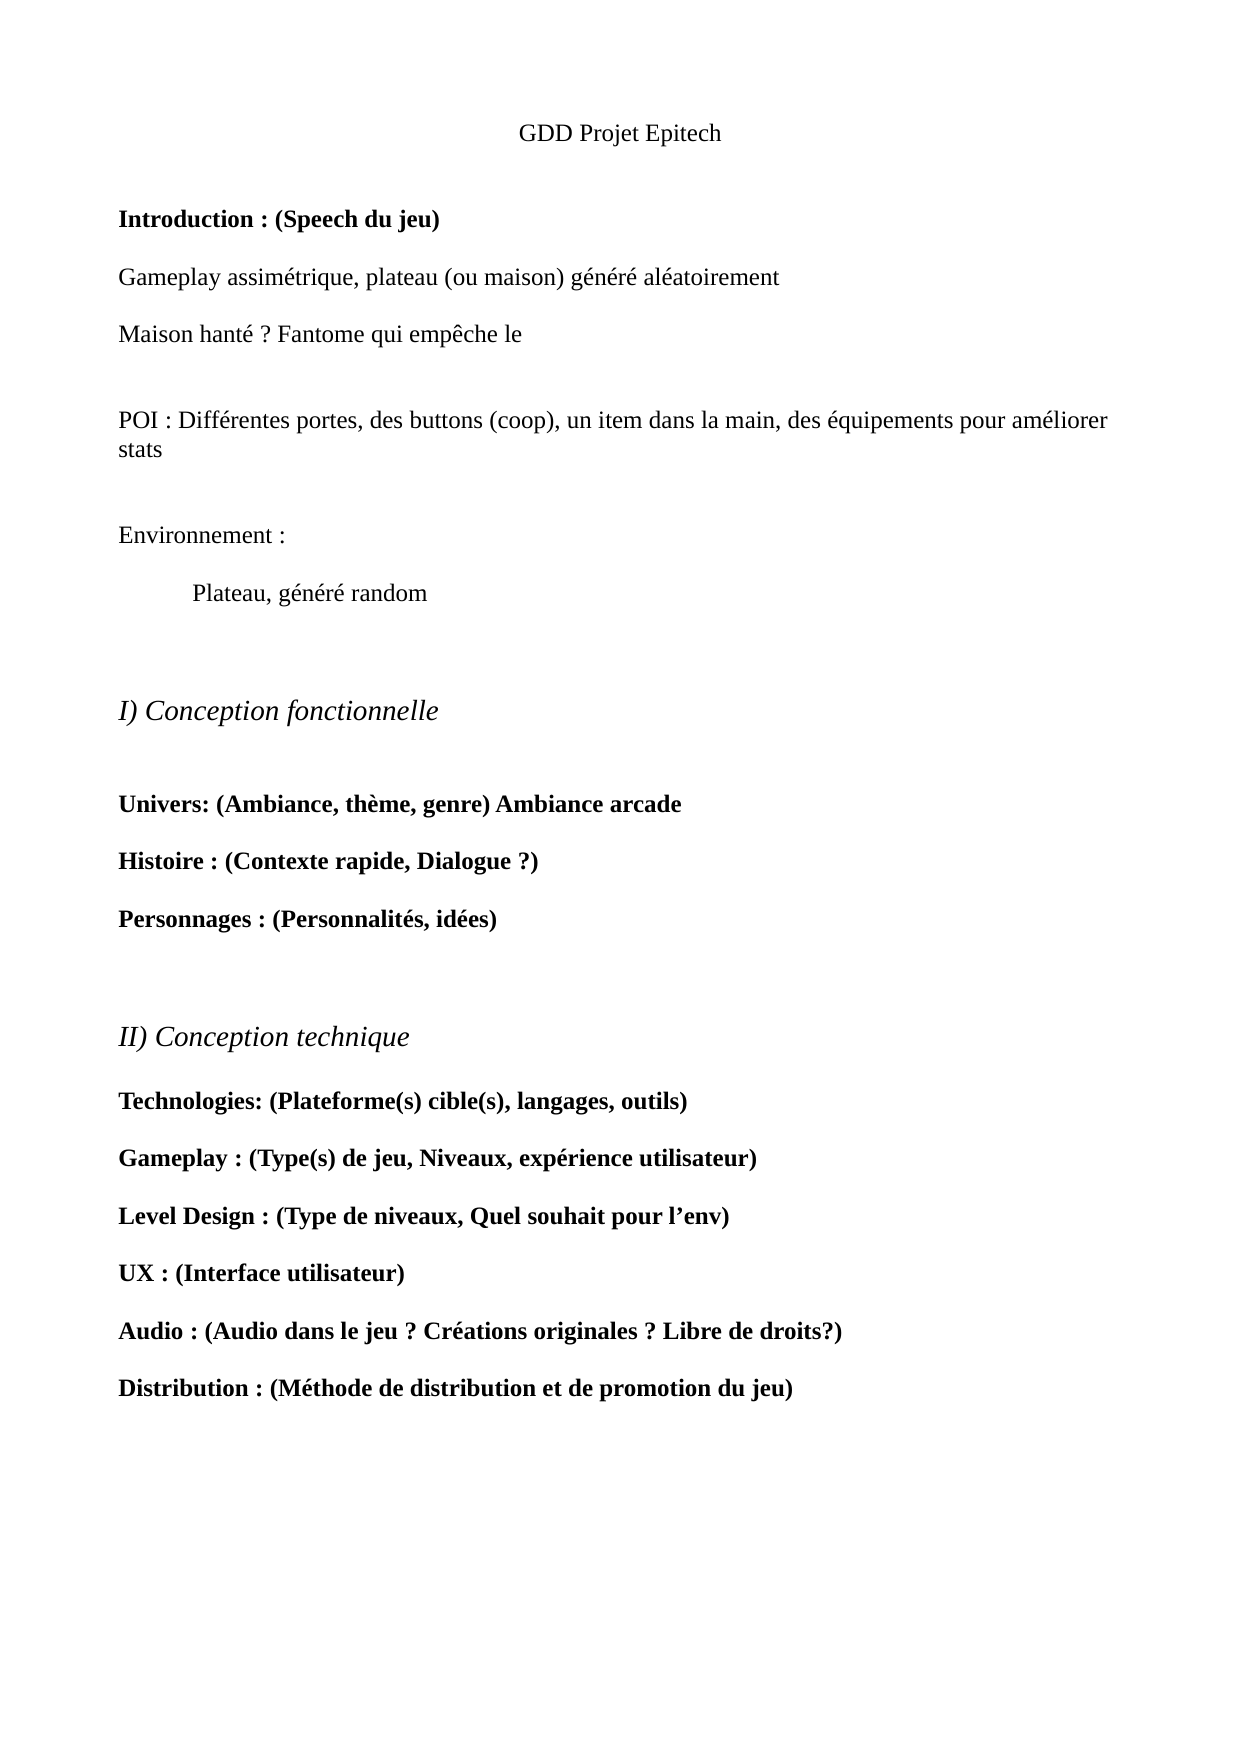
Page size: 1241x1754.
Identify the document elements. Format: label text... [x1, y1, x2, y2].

text Univers: (Ambiance, thème, genre) Ambiance arcade [118, 789, 1122, 818]
text Maison hanté ? Fantome qui empêche le [118, 319, 1122, 348]
text Histoire : (Contexte rapide, Dialogue ?) [118, 846, 1122, 875]
text Gameplay assimétrique, plateau (ou maison) généré aléatoirement [118, 262, 1122, 291]
text Environnement : [118, 521, 1122, 549]
text II) Conception technique [118, 1019, 1122, 1052]
text Audio : (Audio dans le jeu ? Créations originales ? Libre de droits?) [118, 1316, 1122, 1345]
text UX : (Interface utilisateur) [118, 1258, 1122, 1287]
text Gameplay : (Type(s) de jeu, Niveaux, expérience utilisateur) [118, 1143, 1122, 1172]
text Personnages : (Personnalités, idées) [118, 904, 1122, 933]
text I) Conception fonctionnelle [118, 693, 1122, 727]
text GDD Projet Epitech [118, 118, 1122, 147]
text Level Design : (Type de niveaux, Quel souhait pour l’env) [118, 1201, 1122, 1230]
text Distribution : (Méthode de distribution et de promotion du jeu) [118, 1373, 1122, 1402]
text Plateau, généré random [118, 578, 1122, 607]
text POI : Différentes portes, des buttons (coop), un item dans la main, des équipements pour améliorer stats [118, 406, 1122, 463]
text Technologies: (Plateforme(s) cible(s), langages, outils) [118, 1086, 1122, 1115]
text Introduction : (Speech du jeu) [118, 204, 1122, 233]
